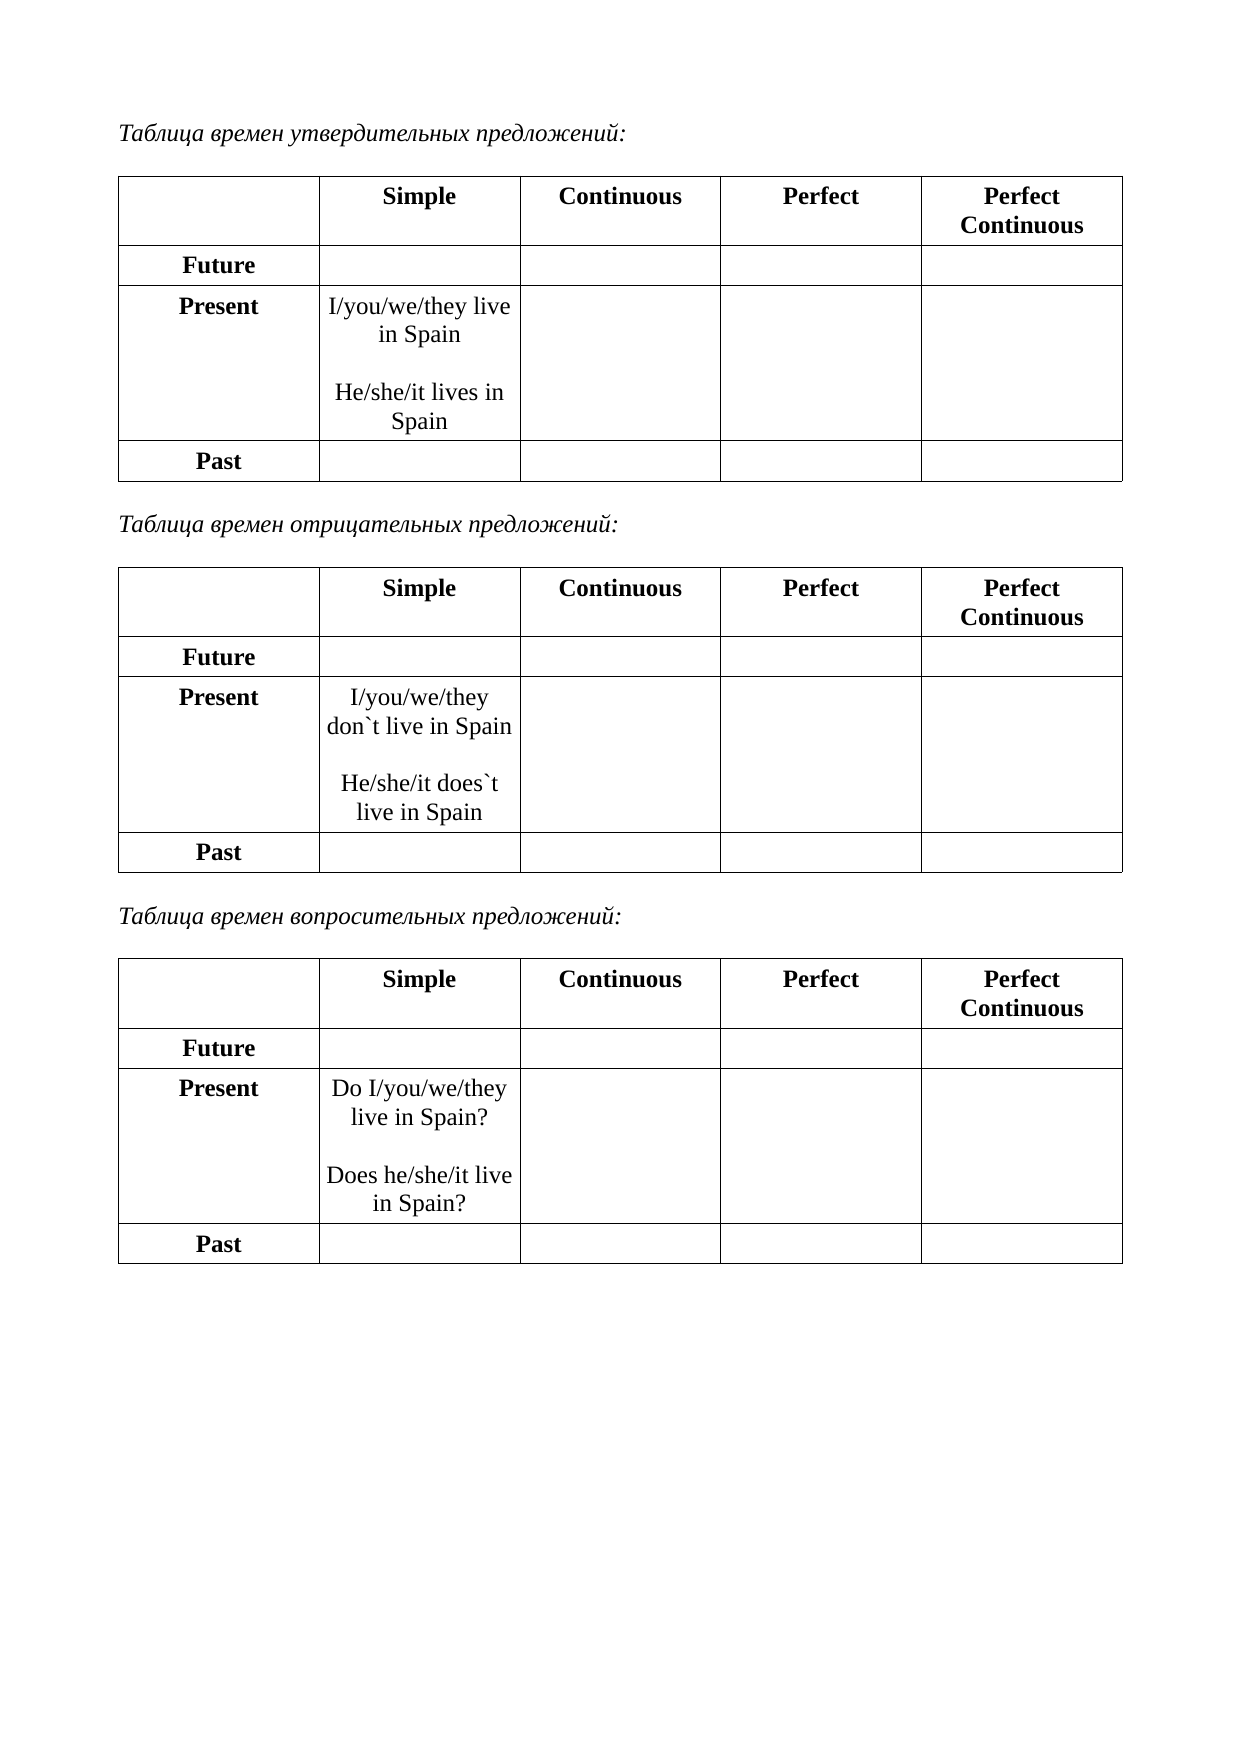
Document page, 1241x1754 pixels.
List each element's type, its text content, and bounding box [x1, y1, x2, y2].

table_header Perfect [721, 177, 921, 245]
table_cell [922, 441, 1122, 481]
table_cell [521, 637, 720, 676]
table_cell Present [119, 1069, 319, 1223]
table_cell Past [119, 441, 319, 481]
table_cell [521, 441, 720, 481]
table_cell [320, 246, 520, 285]
table_header Perfect [721, 959, 921, 1027]
table_header Perfect Continuous [922, 177, 1122, 245]
table_cell [721, 246, 921, 285]
text Таблица времен отрицательных предложений: [118, 509, 1122, 538]
table_header Continuous [521, 568, 720, 636]
table_cell [521, 1029, 720, 1068]
table_header Perfect Continuous [922, 568, 1122, 636]
table_cell Future [119, 1029, 319, 1068]
table_cell [721, 441, 921, 481]
table_header Continuous [521, 959, 720, 1027]
table_cell [521, 1224, 720, 1263]
table_cell [320, 1029, 520, 1068]
table_cell [922, 833, 1122, 872]
table_cell [922, 1224, 1122, 1263]
table_header [119, 177, 319, 245]
table_header Continuous [521, 177, 720, 245]
table_cell [721, 833, 921, 872]
table_cell Present [119, 677, 319, 832]
table_cell [521, 677, 720, 832]
table_cell [922, 246, 1122, 285]
table_cell [922, 286, 1122, 440]
table_cell I/you/we/they don`t live in Spain He/she/it does`t live in Spain [320, 677, 520, 832]
table_cell [721, 1224, 921, 1263]
table_cell [721, 1069, 921, 1223]
table_header Simple [320, 568, 520, 636]
table_cell [721, 677, 921, 832]
table_cell Past [119, 833, 319, 872]
table_cell [922, 1069, 1122, 1223]
table_cell [721, 1029, 921, 1068]
table_cell [922, 637, 1122, 676]
table_cell [320, 1224, 520, 1263]
text Таблица времен утвердительных предложений: [118, 118, 1122, 147]
table_cell [320, 637, 520, 676]
table_cell [922, 677, 1122, 832]
table_header [119, 959, 319, 1027]
table_header Simple [320, 959, 520, 1027]
table_cell Future [119, 246, 319, 285]
table_cell [922, 1029, 1122, 1068]
table_header Perfect [721, 568, 921, 636]
table_cell Present [119, 286, 319, 440]
table_cell [320, 441, 520, 481]
text Таблица времен вопросительных предложений: [118, 901, 1122, 929]
table_cell [521, 246, 720, 285]
table_cell [721, 637, 921, 676]
table_cell [521, 1069, 720, 1223]
table_header Perfect Continuous [922, 959, 1122, 1027]
table_cell I/you/we/they live in Spain He/she/it lives in Spain [320, 286, 520, 440]
table_cell [320, 833, 520, 872]
table_cell Do I/you/we/they live in Spain? Does he/she/it live in Spain? [320, 1069, 520, 1223]
table_cell Future [119, 637, 319, 676]
table_header Simple [320, 177, 520, 245]
table_cell [521, 833, 720, 872]
table_cell [521, 286, 720, 440]
table_cell [721, 286, 921, 440]
table_cell Past [119, 1224, 319, 1263]
table_header [119, 568, 319, 636]
